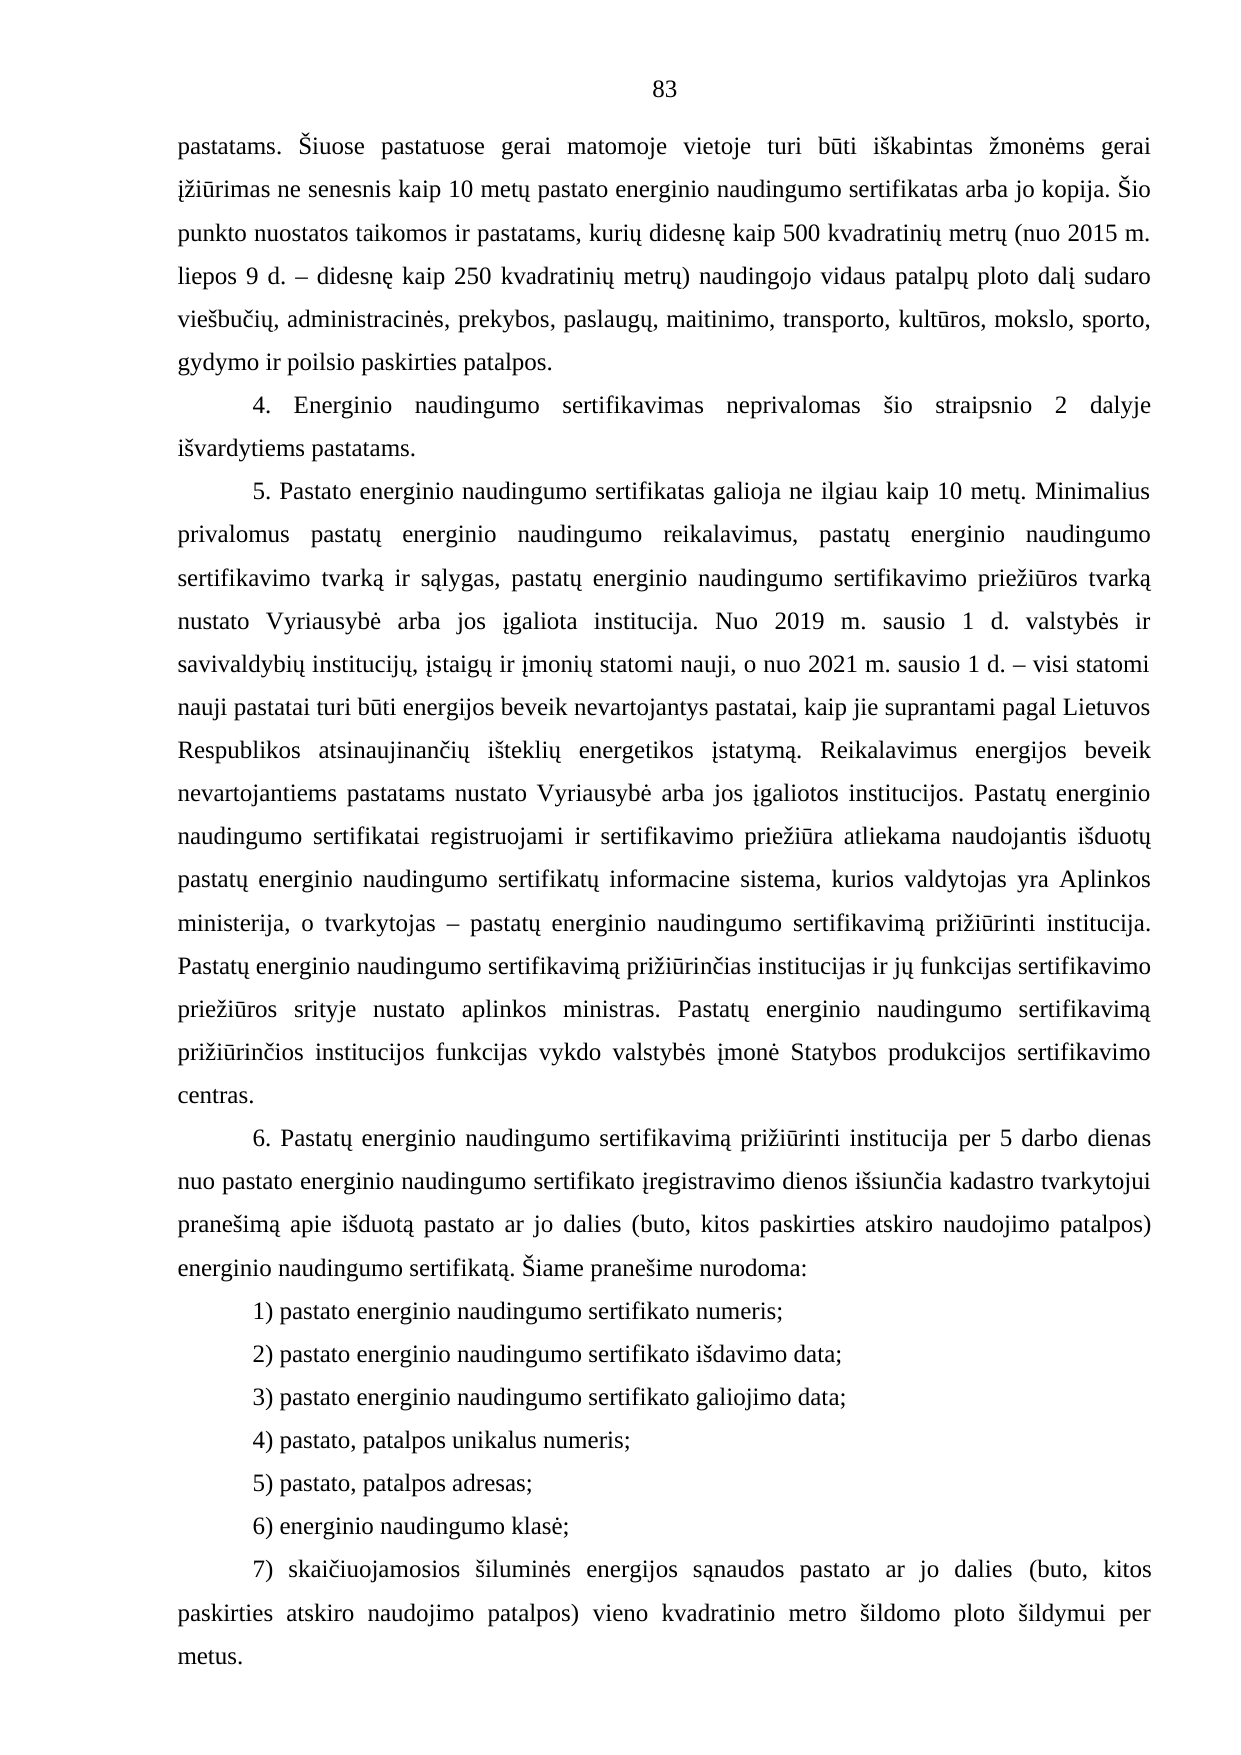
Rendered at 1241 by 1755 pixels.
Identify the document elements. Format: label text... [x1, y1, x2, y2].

text 1) pastato energinio naudingumo sertifikato numeris; [177, 1296, 1152, 1324]
text 4) pastato, patalpos unikalus numeris; [177, 1425, 1152, 1454]
text 6) energinio naudingumo klasė; [177, 1511, 1152, 1540]
text pastatams. Šiuose pastatuose gerai matomoje vietoje turi būti iškabintas žmonėms gerai įžiūrimas ne senesnis kaip 10 metų pastato energinio naudingumo sertifikatas arba jo kopija. Šio punkto nuostatos taikomos ir pastatams, kurių didesnę kaip 500 kvadratinių metrų (nuo 2015 m. liepos 9 d. – didesnę kaip 250 kvadratinių metrų) naudingojo vidaus patalpų ploto dalį sudaro viešbučių, administracinės, prekybos, paslaugų, maitinimo, transporto, kultūros, mokslo, sporto, gydymo ir poilsio paskirties patalpos. [177, 131, 1152, 376]
text 7) skaičiuojamosios šiluminės energijos sąnaudos pastato ar jo dalies (buto, kitos paskirties atskiro naudojimo patalpos) vieno kvadratinio metro šildomo ploto šildymui per metus. [177, 1554, 1152, 1669]
text 3) pastato energinio naudingumo sertifikato galiojimo data; [177, 1382, 1152, 1411]
text 4. Energinio naudingumo sertifikavimas neprivalomas šio straipsnio 2 dalyje išvardytiems pastatams. [177, 390, 1152, 462]
text 5) pastato, patalpos adresas; [177, 1468, 1152, 1497]
text 5. Pastato energinio naudingumo sertifikatas galioja ne ilgiau kaip 10 metų. Minimalius privalomus pastatų energinio naudingumo reikalavimus, pastatų energinio naudingumo sertifikavimo tvarką ir sąlygas, pastatų energinio naudingumo sertifikavimo priežiūros tvarką nustato Vyriausybė arba jos įgaliota institucija. Nuo 2019 m. sausio 1 d. valstybės ir savivaldybių institucijų, įstaigų ir įmonių statomi nauji, o nuo 2021 m. sausio 1 d. – visi statomi nauji pastatai turi būti energijos beveik nevartojantys pastatai, kaip jie suprantami pagal Lietuvos Respublikos atsinaujinančių išteklių energetikos įstatymą. Reikalavimus energijos beveik nevartojantiems pastatams nustato Vyriausybė arba jos įgaliotos institucijos. Pastatų energinio naudingumo sertifikatai registruojami ir sertifikavimo priežiūra atliekama naudojantis išduotų pastatų energinio naudingumo sertifikatų informacine sistema, kurios valdytojas yra Aplinkos ministerija, o tvarkytojas – pastatų energinio naudingumo sertifikavimą prižiūrinti institucija. Pastatų energinio naudingumo sertifikavimą prižiūrinčias institucijas ir jų funkcijas sertifikavimo priežiūros srityje nustato aplinkos ministras. Pastatų energinio naudingumo sertifikavimą prižiūrinčios institucijos funkcijas vykdo valstybės įmonė Statybos produkcijos sertifikavimo centras. [177, 476, 1152, 1109]
text 6. Pastatų energinio naudingumo sertifikavimą prižiūrinti institucija per 5 darbo dienas nuo pastato energinio naudingumo sertifikato įregistravimo dienos išsiunčia kadastro tvarkytojui pranešimą apie išduotą pastato ar jo dalies (buto, kitos paskirties atskiro naudojimo patalpos) energinio naudingumo sertifikatą. Šiame pranešime nurodoma: [177, 1123, 1152, 1281]
text 2) pastato energinio naudingumo sertifikato išdavimo data; [177, 1339, 1152, 1368]
